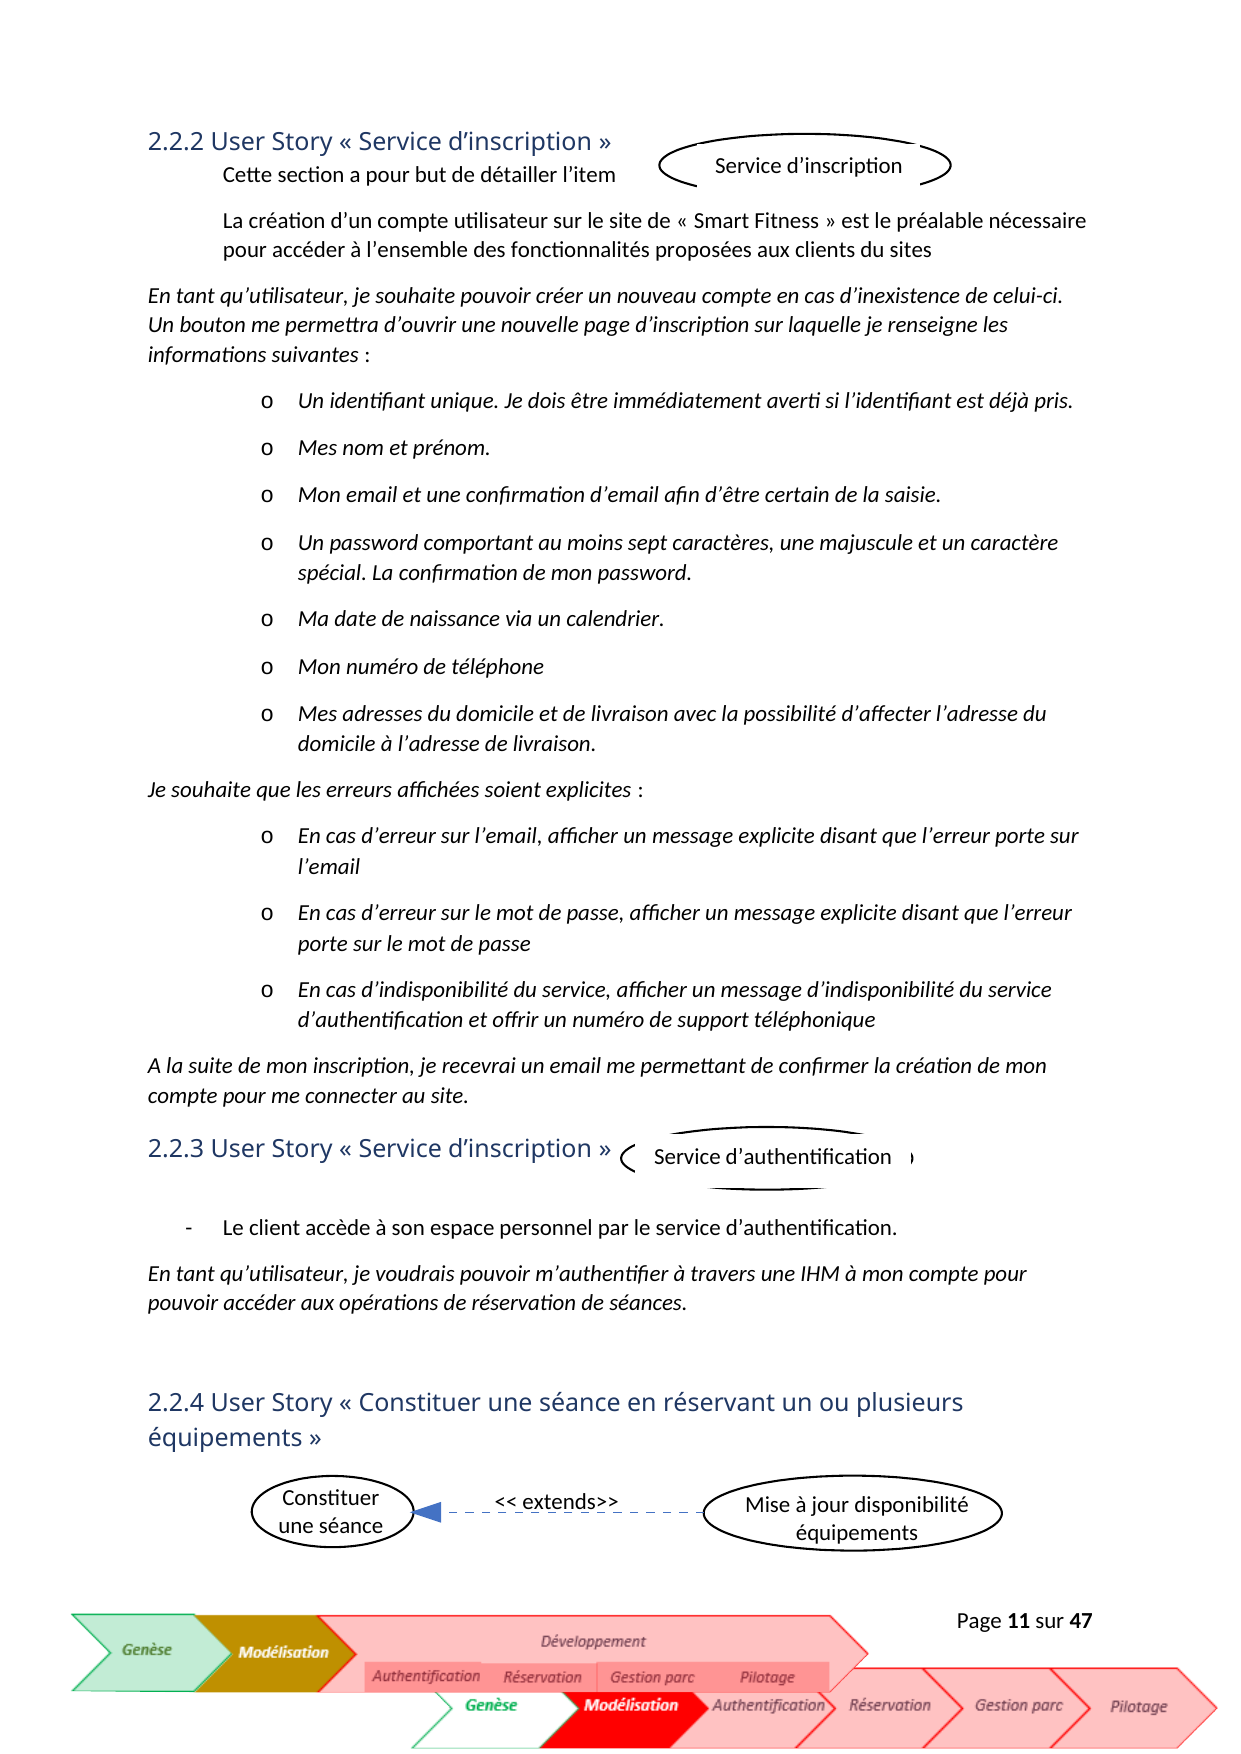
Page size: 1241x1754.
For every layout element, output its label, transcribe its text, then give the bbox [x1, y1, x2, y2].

list Mon numéro de téléphone [260, 652, 1092, 681]
list Mon email et une confirmation d’email afin d’être certain de la saisie. [260, 481, 1092, 510]
list En cas d’erreur sur le mot de passe, afficher un message explicite disant que l’erreur porte sur le mot de passe [260, 898, 1092, 957]
list Mes adresses du domicile et de livraison avec la possibilité d’affecter l’adresse du domicile à l’adresse de livraison. [260, 699, 1092, 758]
list Un password comportant au moins sept caractères, une majuscule et un caractère spécial. La confirmation de mon password. [260, 528, 1092, 586]
text << extends>> [482, 1487, 630, 1516]
text Constituer une séance [266, 1483, 395, 1539]
list Le client accède à son espace personnel par le service d’authentification. [185, 1213, 1092, 1241]
text [938, 1521, 1001, 1546]
list La création d’un compte utilisateur sur le site de « Smart Fitness » est le préalable nécessaire pour accéder à l’ensemble des fonctionnalités proposées aux clients du sites [223, 206, 1092, 263]
text Mise à jour disponibilité équipements [712, 1490, 1000, 1546]
list En cas d’indisponibilité du service, afficher un message d’indisponibilité du service d’authentification et offrir un numéro de support téléphonique [260, 975, 1092, 1033]
list En cas d’erreur sur l’email, afficher un message explicite disant que l’erreur porte sur l’email [260, 822, 1092, 880]
subtitle 2.2.3 User Story « Service d’inscription » [148, 1131, 1092, 1188]
list Ma date de naissance via un calendrier. [260, 604, 1092, 634]
list Cette section a pour but de détailler l’item [223, 160, 695, 188]
list [920, 160, 1092, 188]
text Service d’authentification [650, 1142, 896, 1170]
text Service d’inscription [712, 152, 905, 180]
text En tant qu’utilisateur, je souhaite pouvoir créer un nouveau compte en cas d’inexistence de celui-ci. Un bouton me permettra d’ouvrir une nouvelle page d’inscription sur laquelle je renseigne les informations suivantes : [148, 281, 1092, 368]
text A la suite de mon inscription, je recevrai un email me permettant de confirmer la création de mon compte pour me connecter au site. [148, 1051, 1092, 1109]
text Je souhaite que les erreurs affichées soient explicites : [148, 776, 1092, 804]
subtitle 2.2.4 User Story « Constituer une séance en réservant un ou plusieurs équipements » [148, 1384, 1092, 1454]
text En tant qu’utilisateur, je voudrais pouvoir m’authentifier à travers une IHM à mon compte pour pouvoir accéder aux opérations de réservation de séances. [148, 1259, 1092, 1316]
subtitle 2.2.2 User Story « Service d’inscription » [148, 124, 1092, 198]
list Mes nom et prénom. [260, 433, 1092, 462]
list Un identifiant unique. Je dois être immédiatement averti si l’identifiant est déjà pris. [260, 386, 1092, 415]
